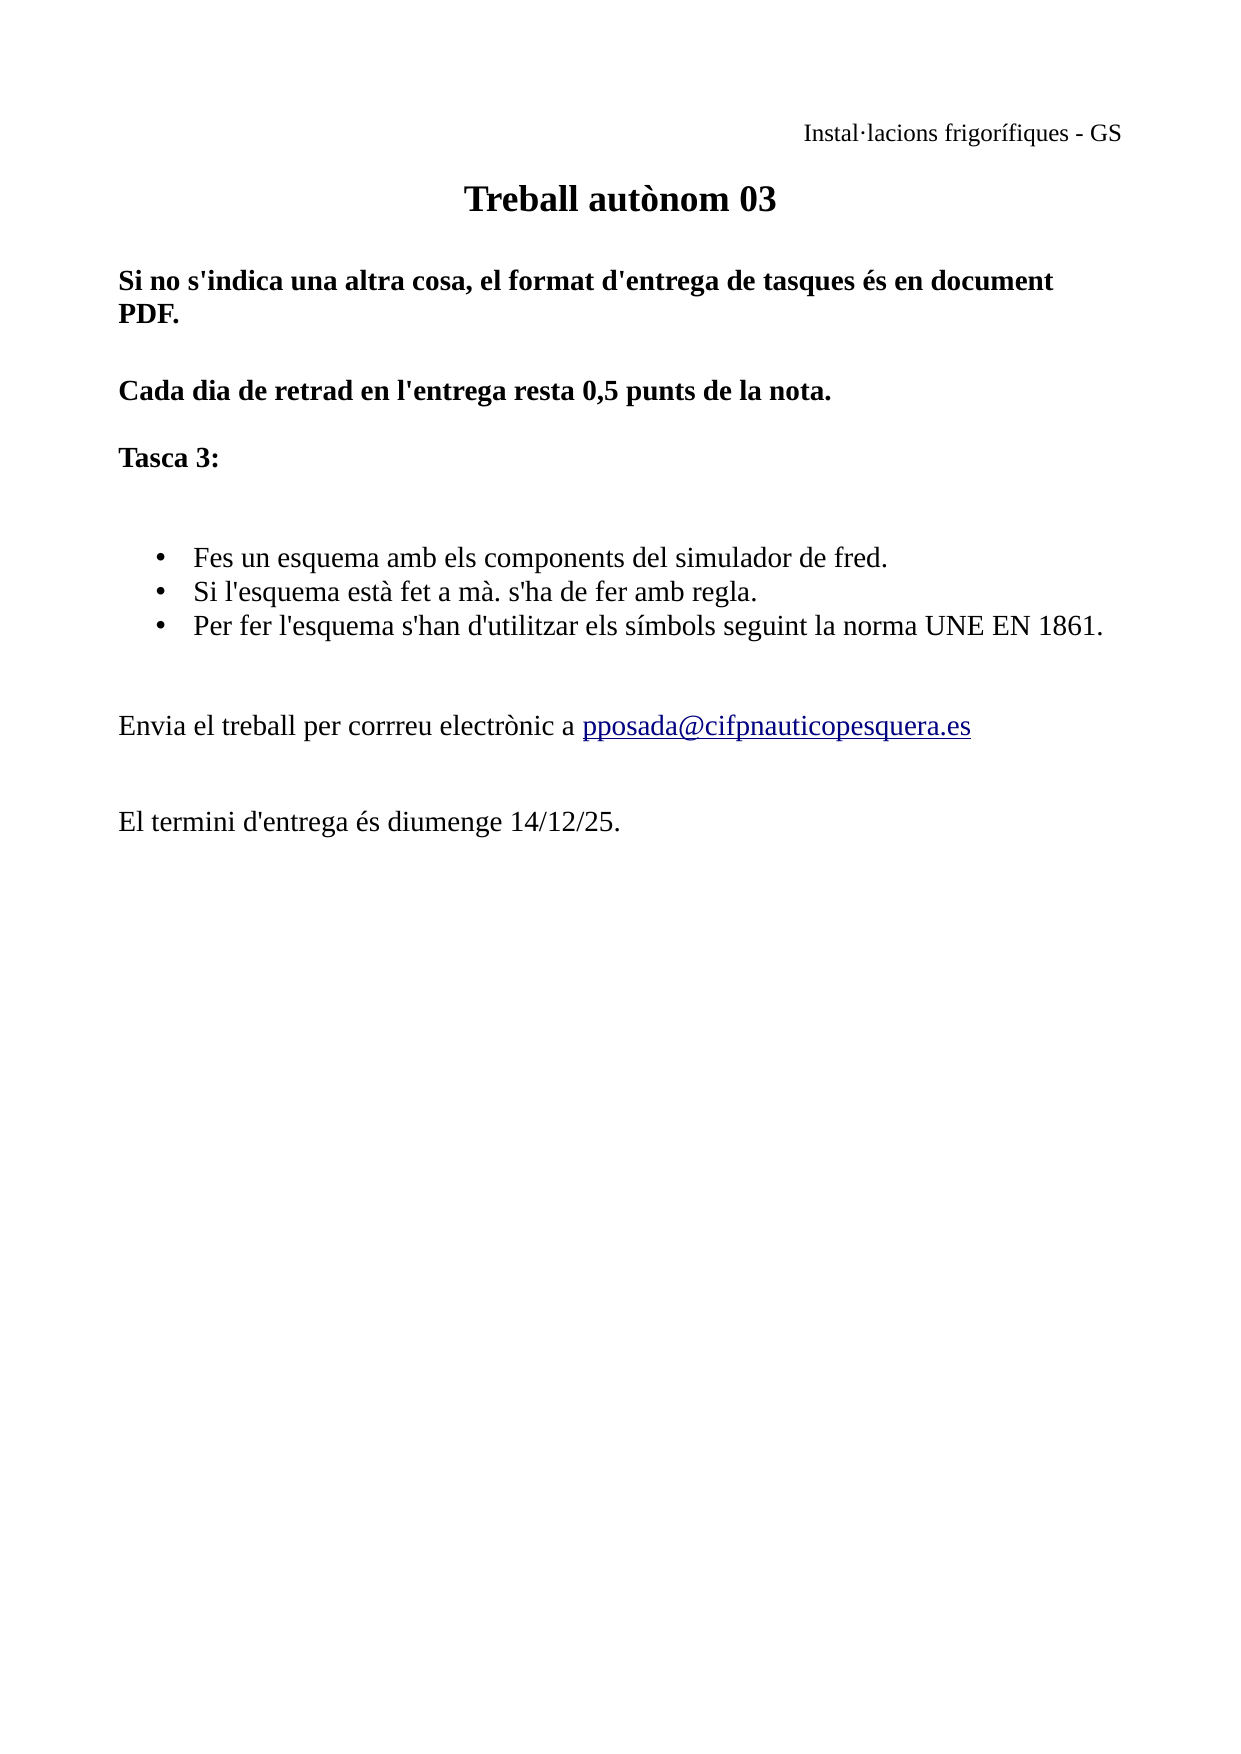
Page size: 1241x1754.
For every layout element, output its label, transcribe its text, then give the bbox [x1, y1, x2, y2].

text Envia el treball per corrreu electrònic a pposada@cifpnauticopesquera.es [118, 708, 1122, 742]
text Treball autònom 03 [118, 176, 1122, 219]
list Fes un esquema amb els components del simulador de fred. [156, 541, 1122, 574]
list Si l'esquema està fet a mà. s'ha de fer amb regla. [156, 574, 1122, 608]
text El termini d'entrega és diumenge 14/12/25. [118, 804, 1122, 838]
list Per fer l'esquema s'han d'utilitzar els símbols seguint la norma UNE EN 1861. [156, 608, 1122, 641]
text Si no s'indica una altra cosa, el format d'entrega de tasques és en document PDF. [118, 263, 1122, 330]
text Cada dia de retrad en l'entrega resta 0,5 punts de la nota. [118, 373, 1122, 406]
text Tasca 3: [118, 440, 1122, 473]
